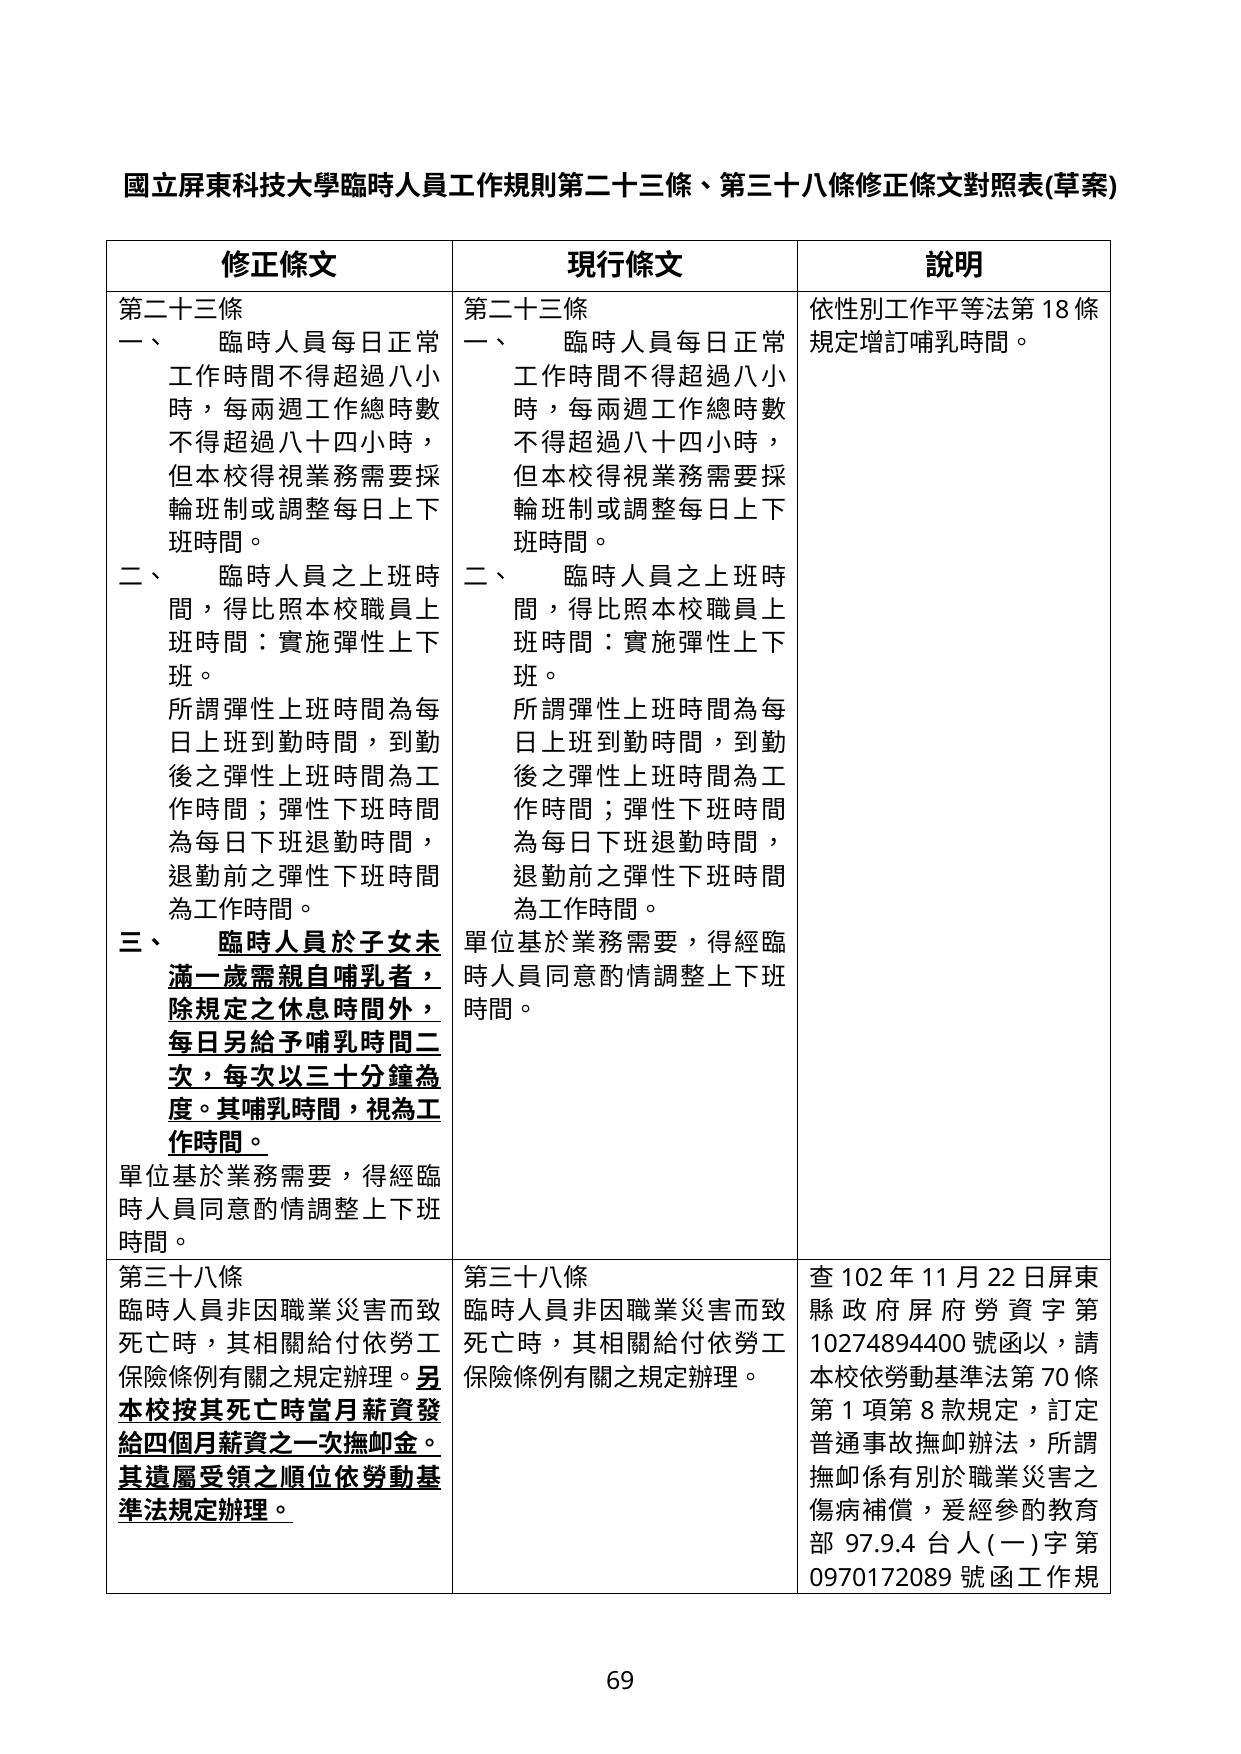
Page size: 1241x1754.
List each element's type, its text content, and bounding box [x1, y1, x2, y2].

table_header 修正條文 [107, 241, 452, 291]
text 國立屏東科技大學臨時人員工作規則第二十三條、第三十八條修正條文對照表(草案) [99, 146, 1141, 221]
table_cell 第二十三條 臨時人員每日正常工作時間不得超過八小時，每兩週工作總時數不得超過八十四小時，但本校得視業務需要採輪班制或調整每日上下班時間。 臨時人員之上班時間，得比照本校職員上班時間：實施彈性上下班。 所謂彈性上班時間為每日上班到勤時間，到勤後之彈性上班時間為工作時間；彈性下班時間為每日下班退勤時間，退勤前之彈性下班時間為工作時間。 臨時人員於子女未滿一歲需親自哺乳者，除規定之休息時間外，每日另給予哺乳時間二次，每次以三十分鐘為度。其哺乳時間，視為工作時間。 單位基於業務需要，得經臨時人員同意酌情調整上下班時間。 [107, 292, 452, 1258]
table_header 現行條文 [453, 241, 797, 291]
table_cell 查102年11月22日屏東縣政府屏府勞資字第10274894400號函以，請本校依勞動基準法第70條第1項第8款規定，訂定普通事故撫卹辦法，所謂撫卹係有別於職業災害之傷病補償，爰經參酌教育部97.9.4台人(一)字第0970172089號函工作規 [798, 1260, 1110, 1593]
table_cell 第二十三條 臨時人員每日正常工作時間不得超過八小時，每兩週工作總時數不得超過八十四小時，但本校得視業務需要採輪班制或調整每日上下班時間。 臨時人員之上班時間，得比照本校職員上班時間：實施彈性上下班。 所謂彈性上班時間為每日上班到勤時間，到勤後之彈性上班時間為工作時間；彈性下班時間為每日下班退勤時間，退勤前之彈性下班時間為工作時間。 單位基於業務需要，得經臨時人員同意酌情調整上下班時間。 [453, 292, 797, 1258]
table_header 說明 [798, 241, 1110, 291]
table_cell 依性別工作平等法第18條規定增訂哺乳時間。 [798, 292, 1110, 1258]
table_cell 第三十八條 臨時人員非因職業災害而致死亡時，其相關給付依勞工保險條例有關之規定辦理。 [453, 1260, 797, 1593]
table_cell 第三十八條 臨時人員非因職業災害而致死亡時，其相關給付依勞工保險條例有關之規定辦理。另本校按其死亡時當月薪資發給四個月薪資之一次撫卹金。其遺屬受領之順位依勞動基準法規定辦理。 [107, 1260, 452, 1593]
